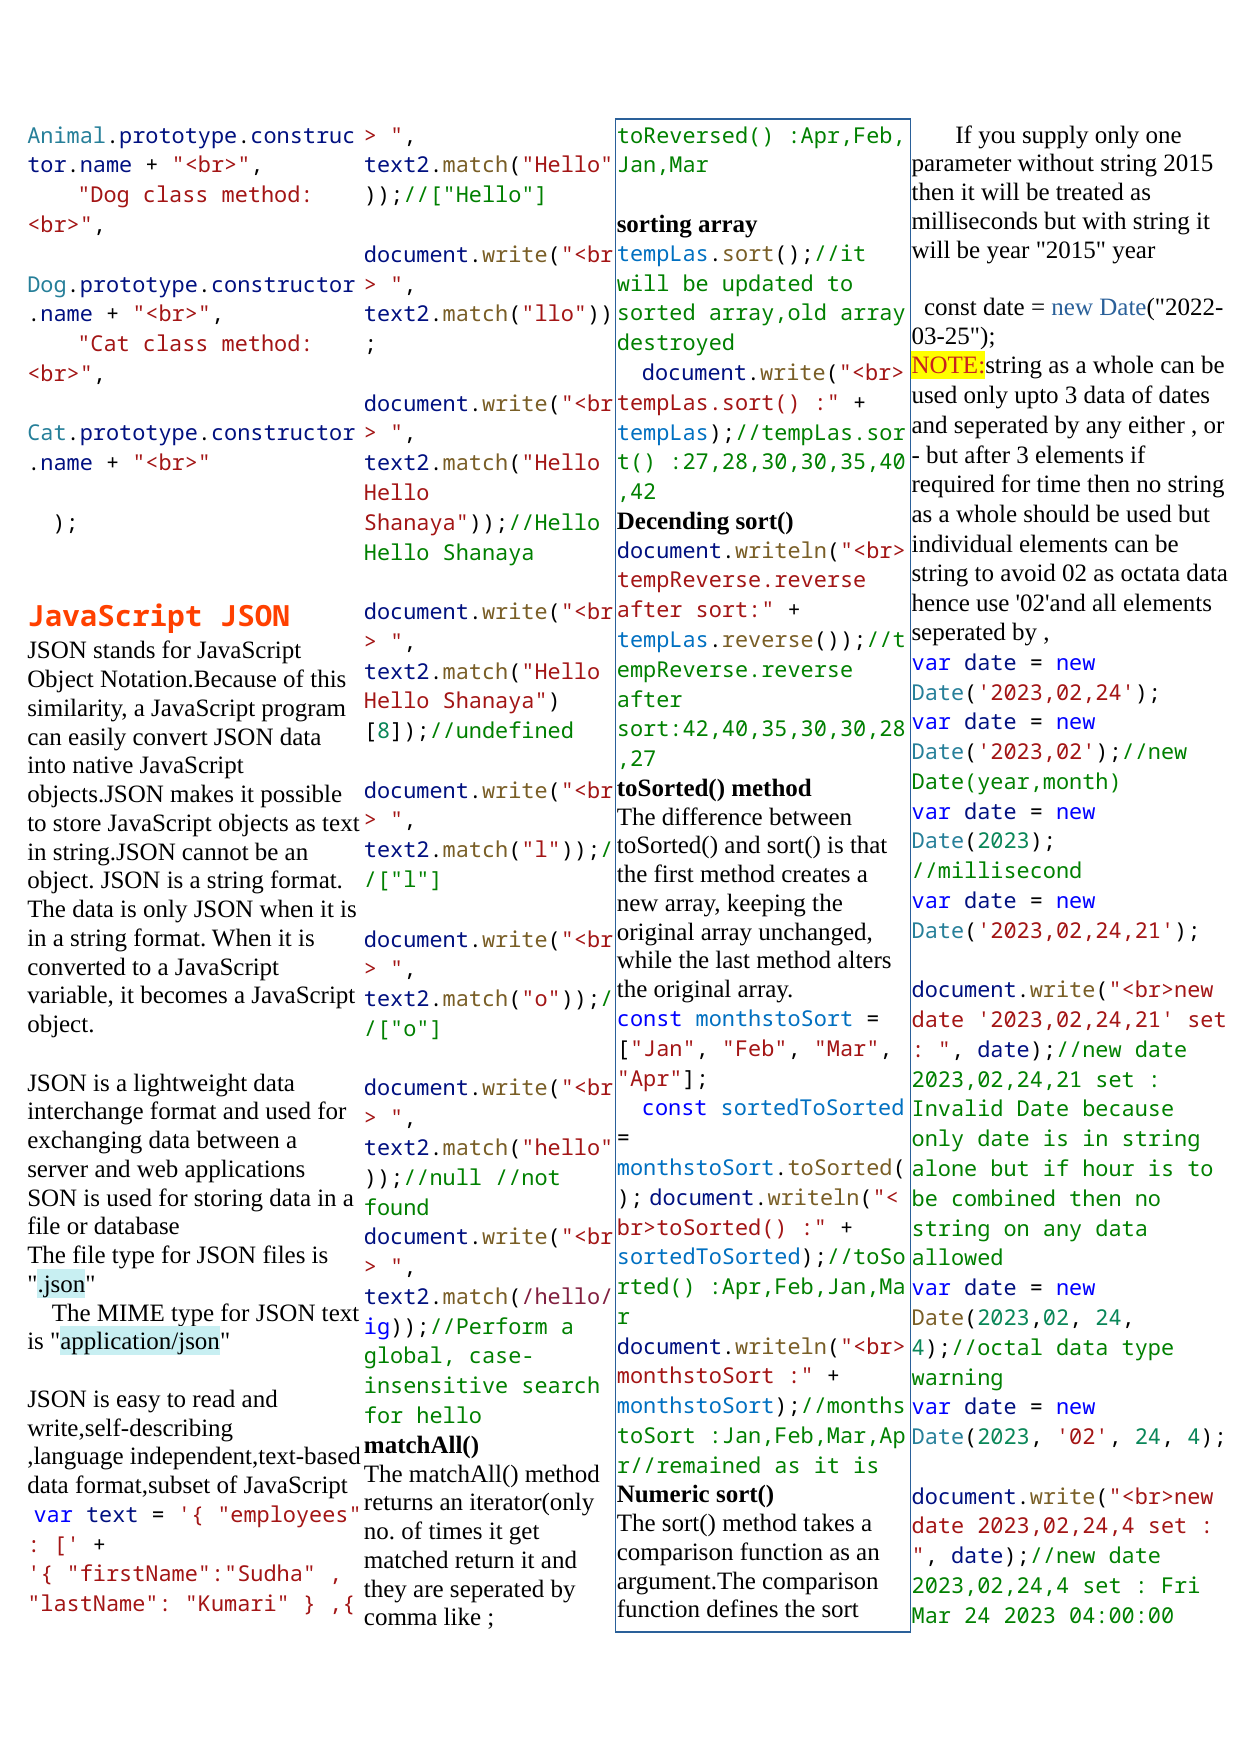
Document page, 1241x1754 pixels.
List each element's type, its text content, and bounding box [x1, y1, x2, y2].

table_header toReversed() :Apr,Feb,Jan,Mar sorting array tempLas.sort();//it will be updated to sorted array,old array destroyed document.write("<br> tempLas.sort() :" + tempLas);//tempLas.sort() :27,28,30,30,35,40,42 Decending sort() document.writeln("<br>tempReverse.reverse after sort:" + tempLas.reverse());//tempReverse.reverse after sort:42,40,35,30,30,28,27 toSorted() method The difference between toSorted() and sort() is that the first method creates a new array, keeping the original array unchanged, while the last method alters the original array. const monthstoSort = ["Jan", "Feb", "Mar", "Apr"]; const sortedToSorted = monthstoSort.toSorted(); document.writeln("<br>toSorted() :" + sortedToSorted);//toSorted() :Apr,Feb,Jan,Mar document.writeln("<br>monthstoSort :" + monthstoSort);//monthstoSort :Jan,Feb,Mar,Apr//remained as it is Numeric sort() The sort() method takes a comparison function as an argument.The comparison function defines the sort [616, 120, 910, 1631]
